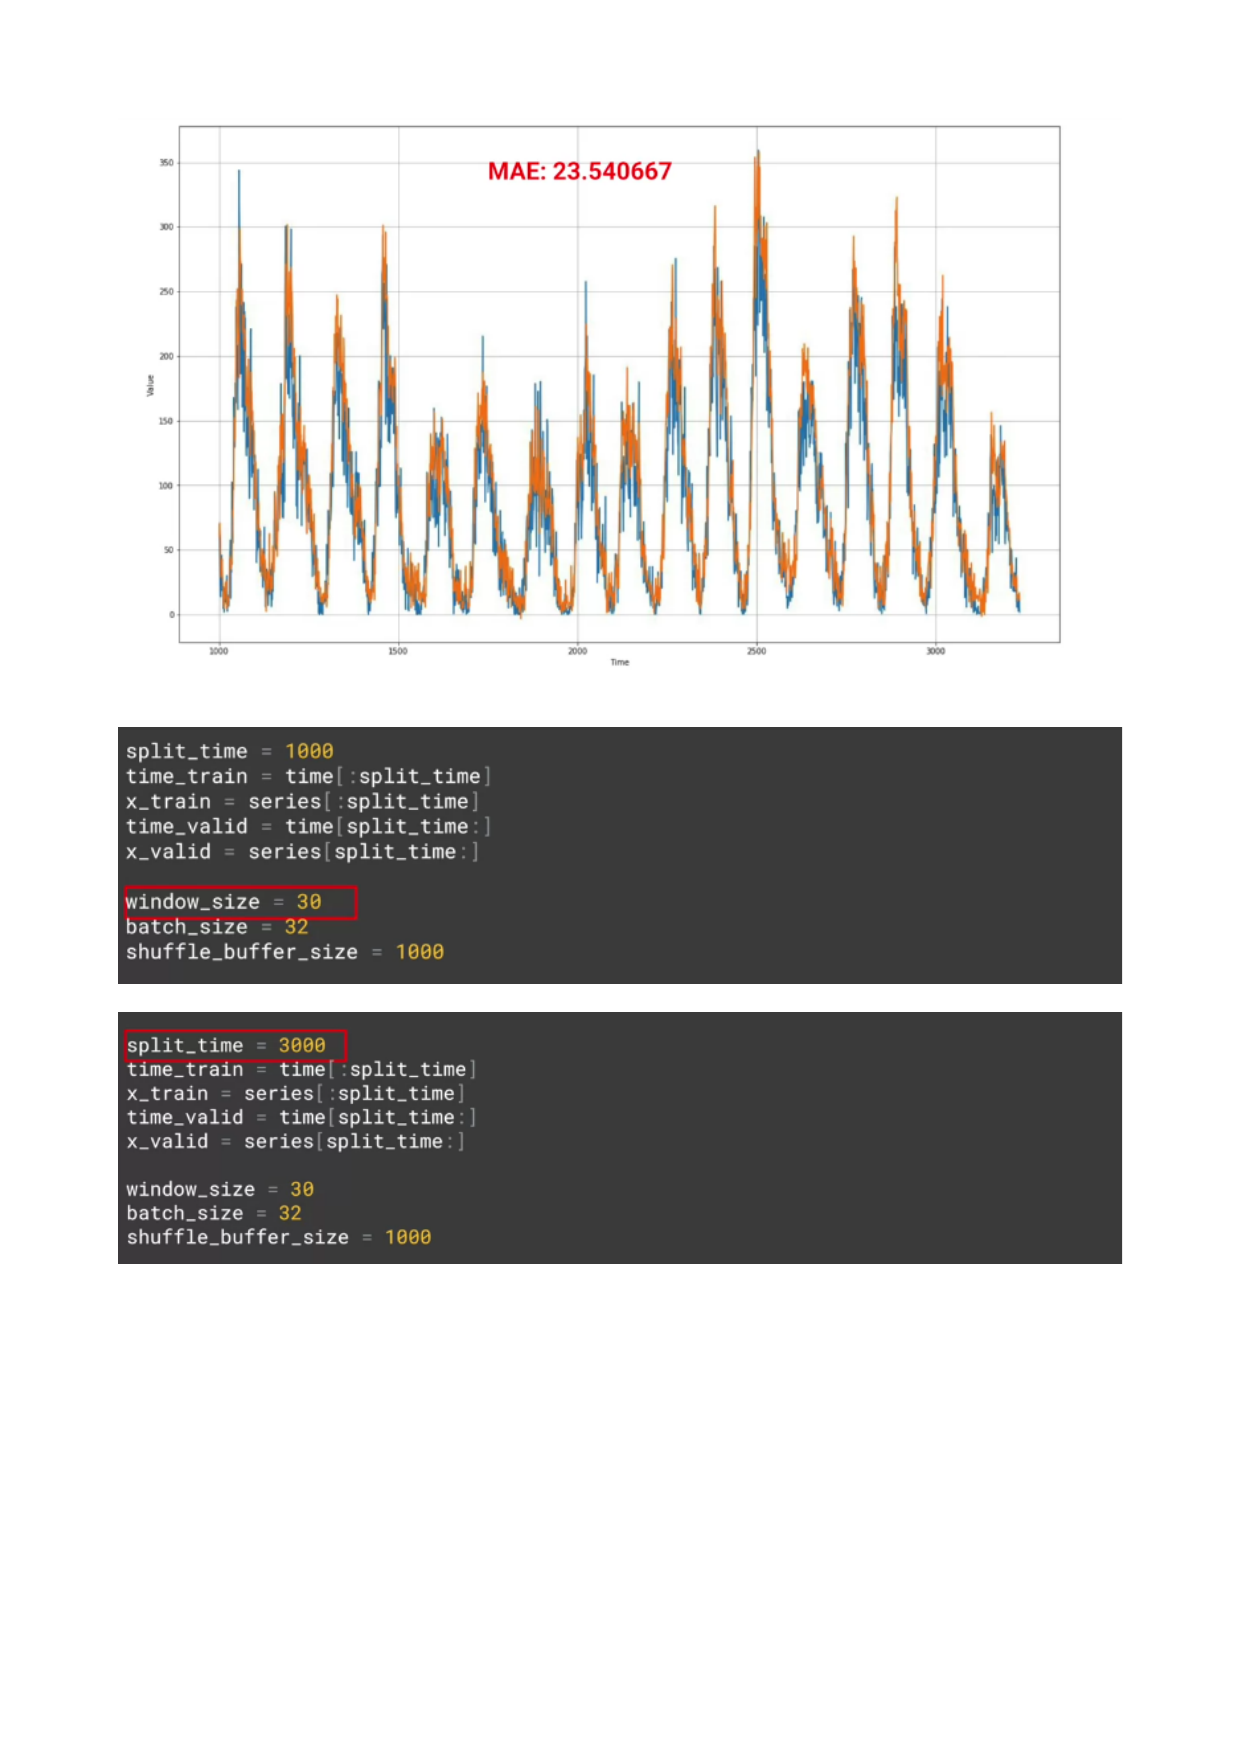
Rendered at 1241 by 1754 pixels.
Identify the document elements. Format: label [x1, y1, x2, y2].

picture [118, 118, 1123, 671]
picture [118, 1012, 1123, 1264]
picture [118, 727, 1123, 984]
